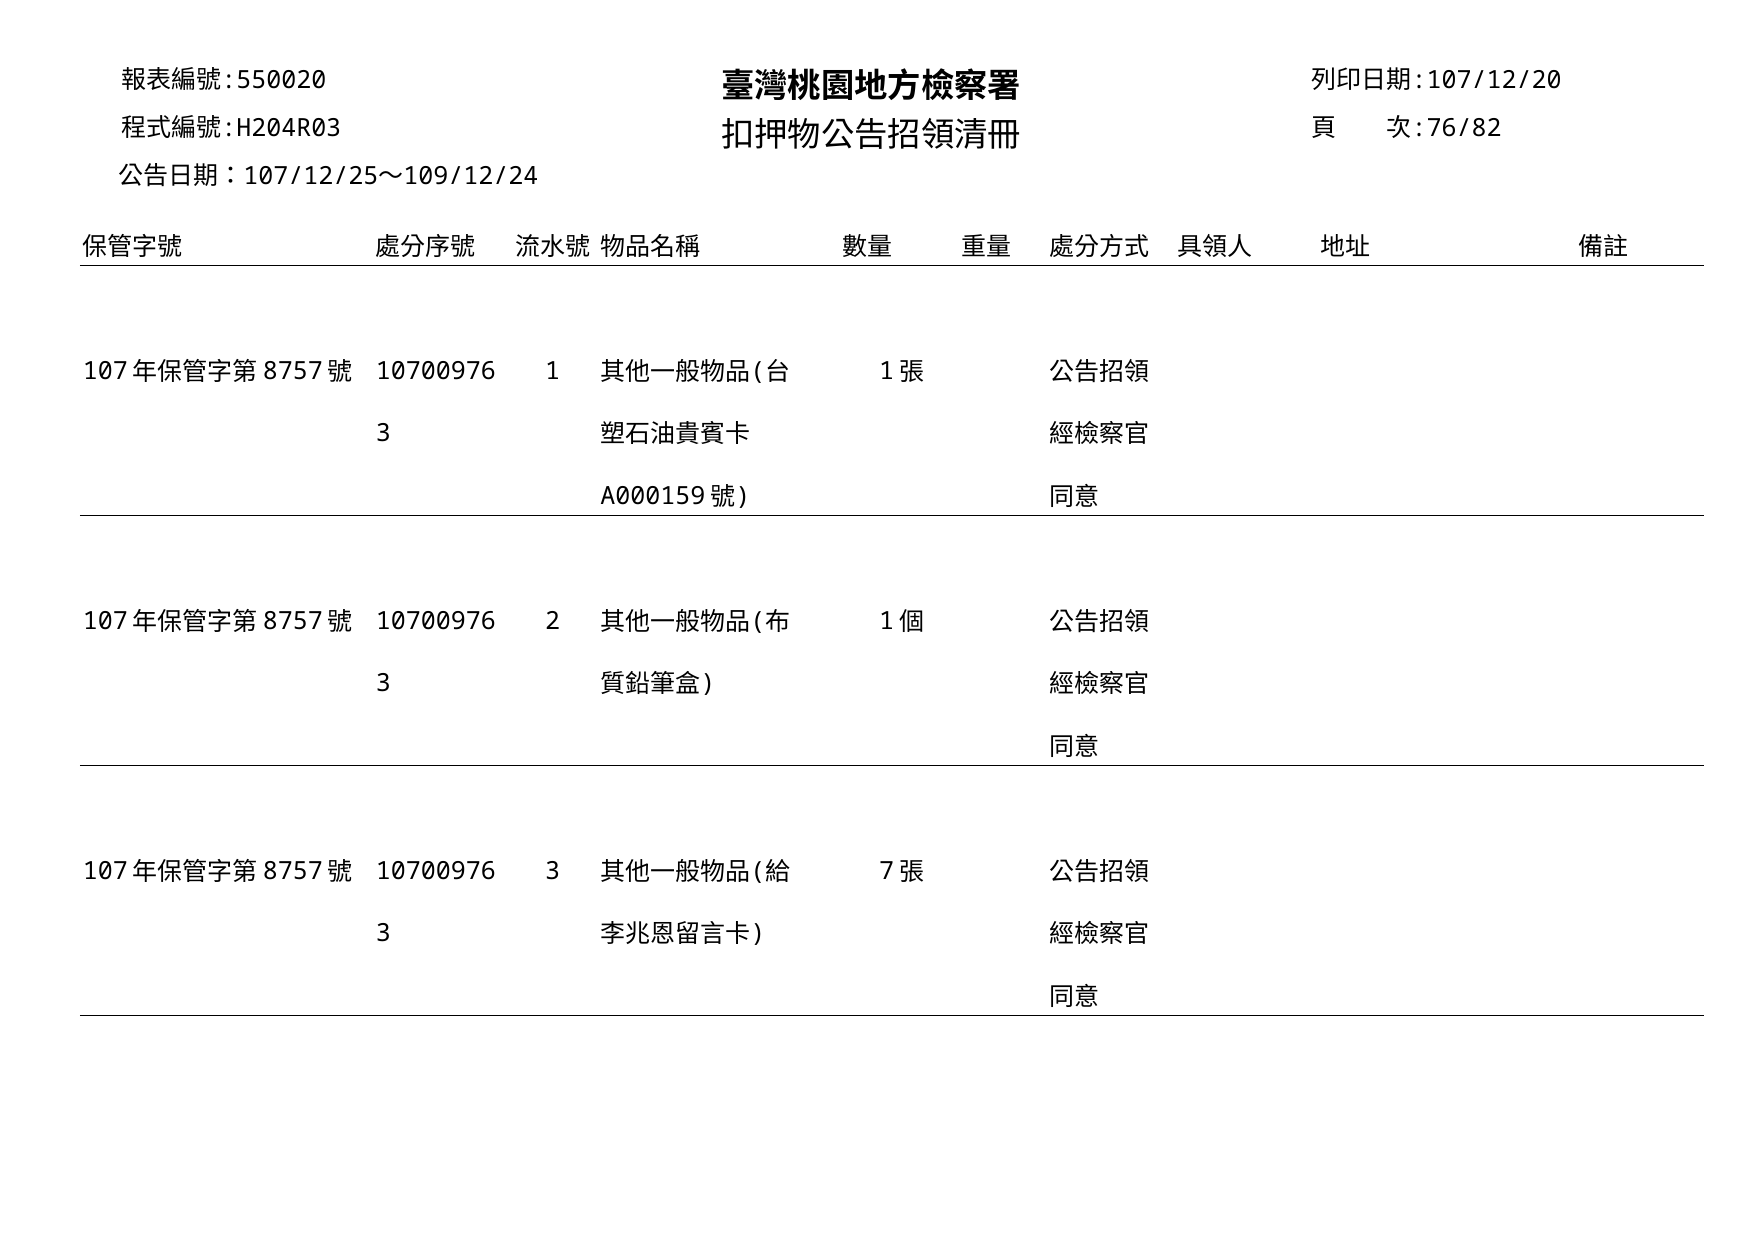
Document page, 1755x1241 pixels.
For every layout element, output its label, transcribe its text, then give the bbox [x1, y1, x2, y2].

table_cell 107009763 [373, 766, 507, 1015]
table_cell 其他一般物品(給李兆恩留言卡) [597, 766, 807, 1015]
table_cell 107009763 [373, 516, 507, 765]
table_cell [1317, 766, 1575, 1015]
table_header 備註 [1575, 203, 1704, 265]
table_cell 公告招領經檢察官同意 [1046, 266, 1175, 515]
table_header 處分序號 [373, 203, 507, 265]
table_cell 其他一般物品(台塑石油貴賓卡A000159號) [597, 266, 807, 515]
table_cell 3 [507, 766, 597, 1015]
table_cell 7張 [808, 766, 927, 1015]
table_header 處分方式 [1046, 203, 1175, 265]
table_cell [1175, 516, 1317, 765]
table_cell [927, 516, 1046, 765]
table_cell 1個 [808, 516, 927, 765]
table_cell [927, 266, 1046, 515]
table_cell 107年保管字第8757號 [80, 266, 373, 515]
table_cell [1575, 266, 1704, 515]
table_cell [1317, 516, 1575, 765]
table_header 保管字號 [80, 203, 373, 265]
table_cell 公告招領經檢察官同意 [1046, 766, 1175, 1015]
table_cell 1 [507, 266, 597, 515]
table_cell 公告招領經檢察官同意 [1046, 516, 1175, 765]
table_header 具領人 [1175, 203, 1317, 265]
table_cell 107009763 [373, 266, 507, 515]
table_header 物品名稱 [597, 203, 807, 265]
table_cell 其他一般物品(布質鉛筆盒) [597, 516, 807, 765]
table_cell [1175, 766, 1317, 1015]
table_header 數量 [808, 203, 927, 265]
table_header 重量 [927, 203, 1046, 265]
table_cell 1張 [808, 266, 927, 515]
table_cell 2 [507, 516, 597, 765]
table_cell 107年保管字第8757號 [80, 766, 373, 1015]
table_cell 107年保管字第8757號 [80, 516, 373, 765]
table_cell [1175, 266, 1317, 515]
table_header 流水號 [507, 203, 597, 265]
table_cell [927, 766, 1046, 1015]
table_cell [1317, 266, 1575, 515]
table_cell [1575, 766, 1704, 1015]
table_cell [1575, 516, 1704, 765]
table_header 地址 [1317, 203, 1575, 265]
